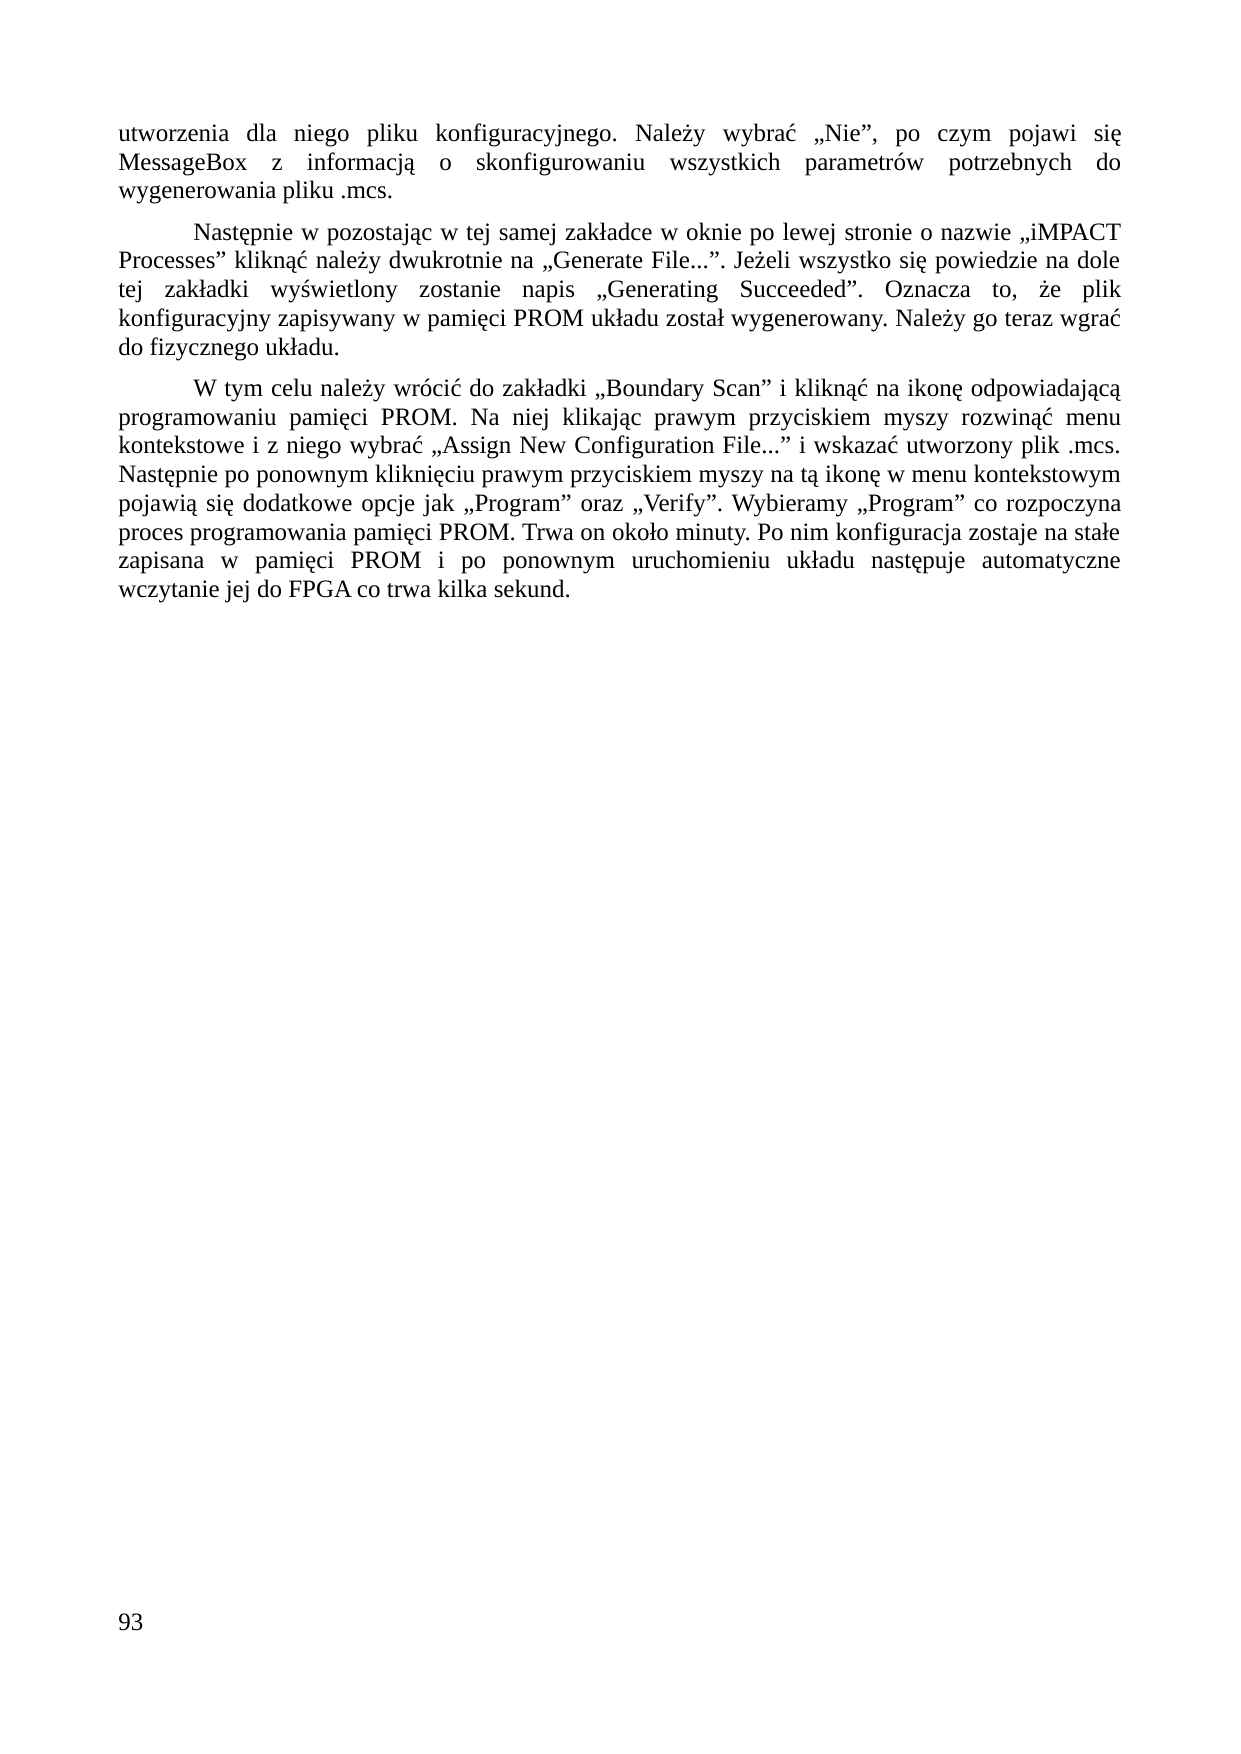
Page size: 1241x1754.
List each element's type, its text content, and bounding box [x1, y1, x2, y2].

text Następnie w pozostając w tej samej zakładce w oknie po lewej stronie o nazwie „iMPACT Processes” kliknąć należy dwukrotnie na „Generate File...”. Jeżeli wszystko się powiedzie na dole tej zakładki wyświetlony zostanie napis „Generating Succeeded”. Oznacza to, że plik konfiguracyjny zapisywany w pamięci PROM układu został wygenerowany. Należy go teraz wgrać do fizycznego układu. [118, 217, 1122, 361]
text utworzenia dla niego pliku konfiguracyjnego. Należy wybrać „Nie”, po czym pojawi się MessageBox z informacją o skonfigurowaniu wszystkich parametrów potrzebnych do wygenerowania pliku .mcs. [118, 118, 1122, 204]
text W tym celu należy wrócić do zakładki „Boundary Scan” i kliknąć na ikonę odpowiadającą programowaniu pamięci PROM. Na niej klikając prawym przyciskiem myszy rozwinąć menu kontekstowe i z niego wybrać „Assign New Configuration File...” i wskazać utworzony plik .mcs. Następnie po ponownym kliknięciu prawym przyciskiem myszy na tą ikonę w menu kontekstowym pojawią się dodatkowe opcje jak „Program” oraz „Verify”. Wybieramy „Program” co rozpoczyna proces programowania pamięci PROM. Trwa on około minuty. Po nim konfiguracja zostaje na stałe zapisana w pamięci PROM i po ponownym uruchomieniu układu następuje automatyczne wczytanie jej do FPGA co trwa kilka sekund. [118, 373, 1122, 603]
